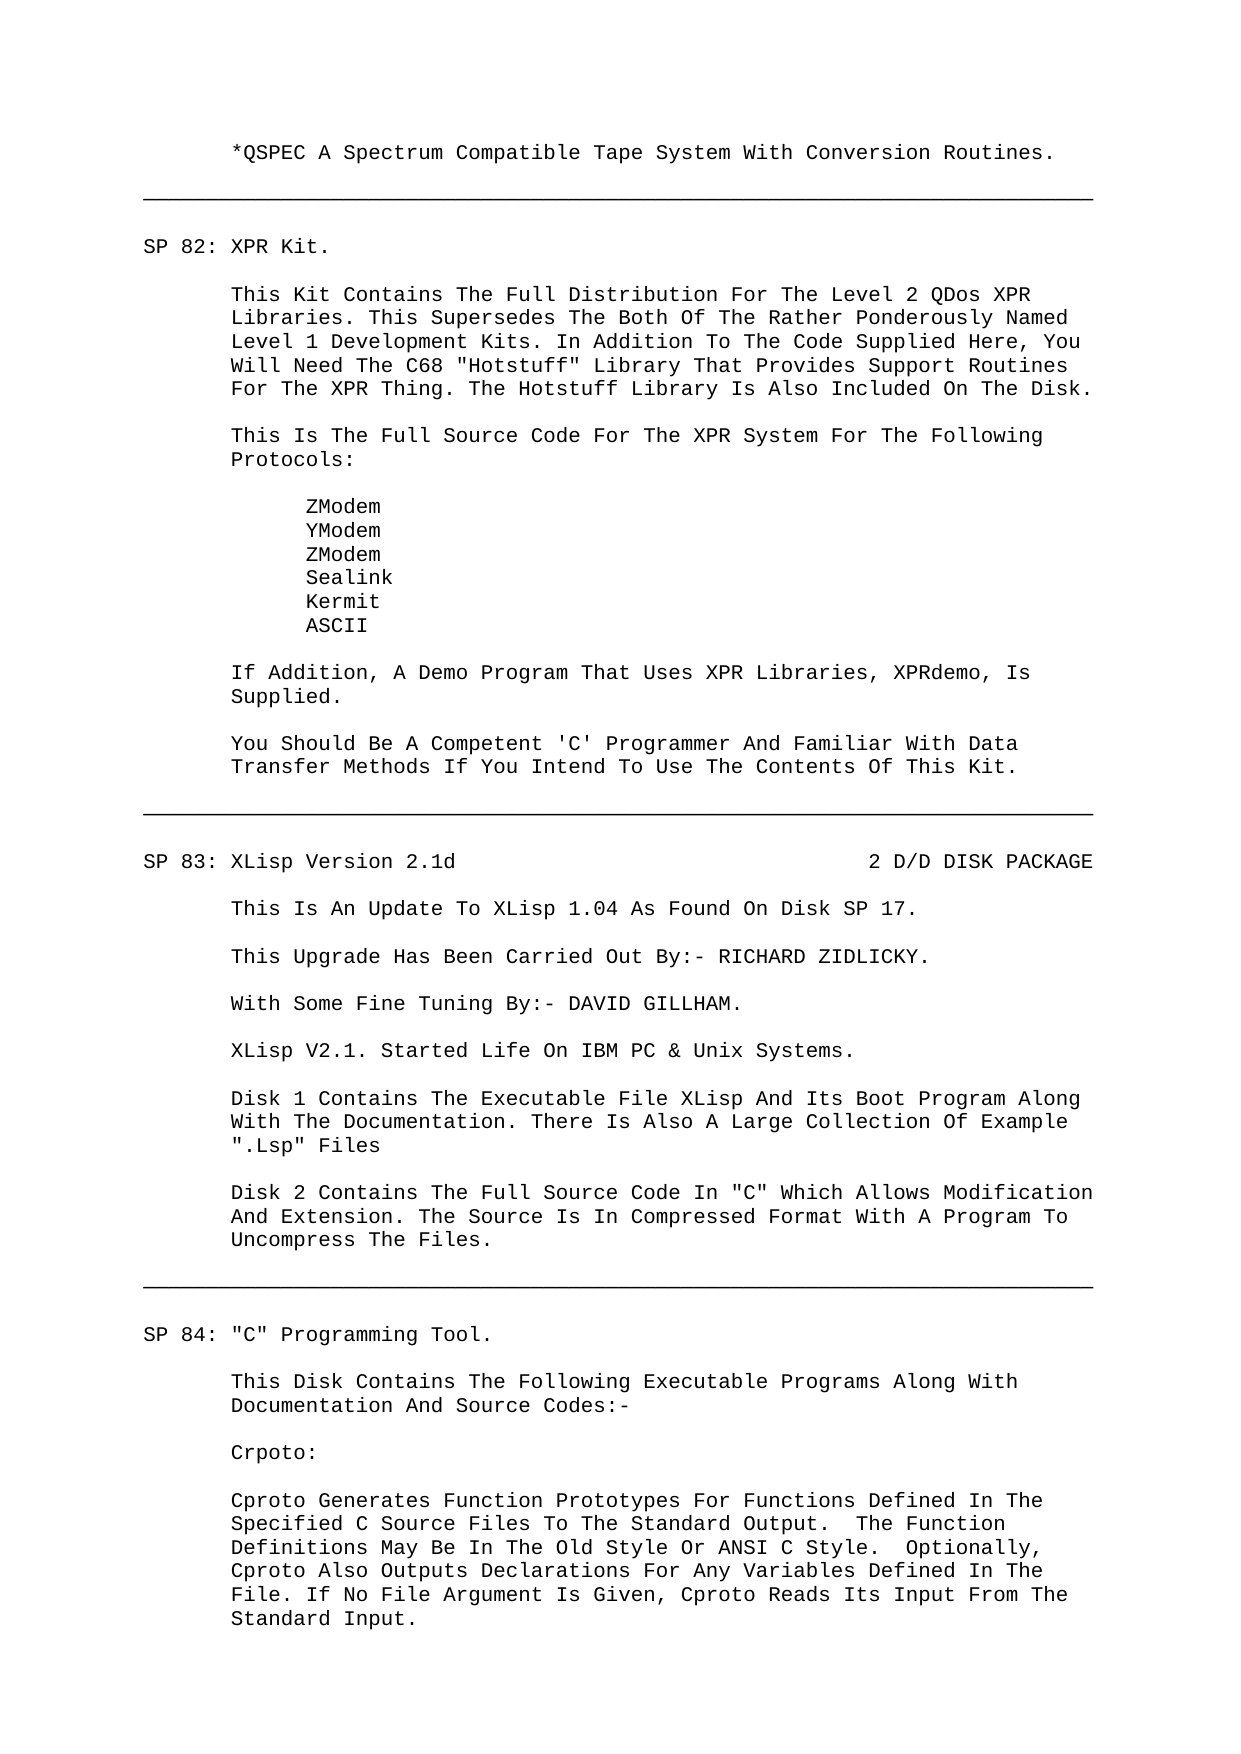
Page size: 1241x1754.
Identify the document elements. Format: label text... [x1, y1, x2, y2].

text Definitions May Be In The Old Style Or ANSI C Style. Optionally, [118, 1537, 1122, 1561]
text ──────────────────────────────────────────────────────────────────────────── [118, 189, 1122, 213]
text ZModem [118, 544, 1122, 567]
text For The XPR Thing. The Hotstuff Library Is Also Included On The Disk. [118, 378, 1122, 402]
text Disk 2 Contains The Full Source Code In "C" Which Allows Modification [118, 1182, 1122, 1206]
text Crpoto: [118, 1442, 1122, 1466]
text Libraries. This Supersedes The Both Of The Rather Ponderously Named [118, 307, 1122, 331]
text SP 84: "C" Programming Tool. [118, 1324, 1122, 1348]
text Standard Input. [118, 1608, 1122, 1631]
text Supplied. [118, 686, 1122, 709]
text Cproto Also Outputs Declarations For Any Variables Defined In The [118, 1561, 1122, 1584]
text With The Documentation. There Is Also A Large Collection Of Example [118, 1111, 1122, 1135]
text File. If No File Argument Is Given, Cproto Reads Its Input From The [118, 1584, 1122, 1608]
text ".Lsp" Files [118, 1135, 1122, 1158]
text This Is The Full Source Code For The XPR System For The Following [118, 426, 1122, 449]
text Protocols: [118, 449, 1122, 473]
text ──────────────────────────────────────────────────────────────────────────── [118, 804, 1122, 827]
text This Disk Contains The Following Executable Programs Along With [118, 1371, 1122, 1395]
text Level 1 Development Kits. In Addition To The Code Supplied Here, You [118, 331, 1122, 354]
text Transfer Methods If You Intend To Use The Contents Of This Kit. [118, 757, 1122, 780]
text Will Need The C68 "Hotstuff" Library That Provides Support Routines [118, 354, 1122, 378]
text And Extension. The Source Is In Compressed Format With A Program To [118, 1206, 1122, 1229]
text Cproto Generates Function Prototypes For Functions Defined In The [118, 1489, 1122, 1513]
text *QSPEC A Spectrum Compatible Tape System With Conversion Routines. [118, 142, 1122, 165]
text Disk 1 Contains The Executable File XLisp And Its Boot Program Along [118, 1088, 1122, 1111]
text If Addition, A Demo Program That Uses XPR Libraries, XPRdemo, Is [118, 662, 1122, 686]
text ──────────────────────────────────────────────────────────────────────────── [118, 1277, 1122, 1300]
text SP 82: XPR Kit. [118, 236, 1122, 260]
text You Should Be A Competent 'C' Programmer And Familiar With Data [118, 733, 1122, 757]
text ASCII [118, 615, 1122, 638]
text ZModem [118, 496, 1122, 520]
text Specified C Source Files To The Standard Output. The Function [118, 1513, 1122, 1537]
text This Is An Update To XLisp 1.04 As Found On Disk SP 17. [118, 898, 1122, 922]
text Kermit [118, 591, 1122, 615]
text This Upgrade Has Been Carried Out By:- RICHARD ZIDLICKY. [118, 946, 1122, 969]
text This Kit Contains The Full Distribution For The Level 2 QDos XPR [118, 284, 1122, 307]
text Sealink [118, 567, 1122, 591]
text Uncompress The Files. [118, 1229, 1122, 1253]
text XLisp V2.1. Started Life On IBM PC & Unix Systems. [118, 1040, 1122, 1064]
text With Some Fine Tuning By:- DAVID GILLHAM. [118, 993, 1122, 1017]
text Documentation And Source Codes:- [118, 1395, 1122, 1419]
text SP 83: XLisp Version 2.1d 2 D/D DISK PACKAGE [118, 851, 1122, 875]
text YModem [118, 520, 1122, 544]
